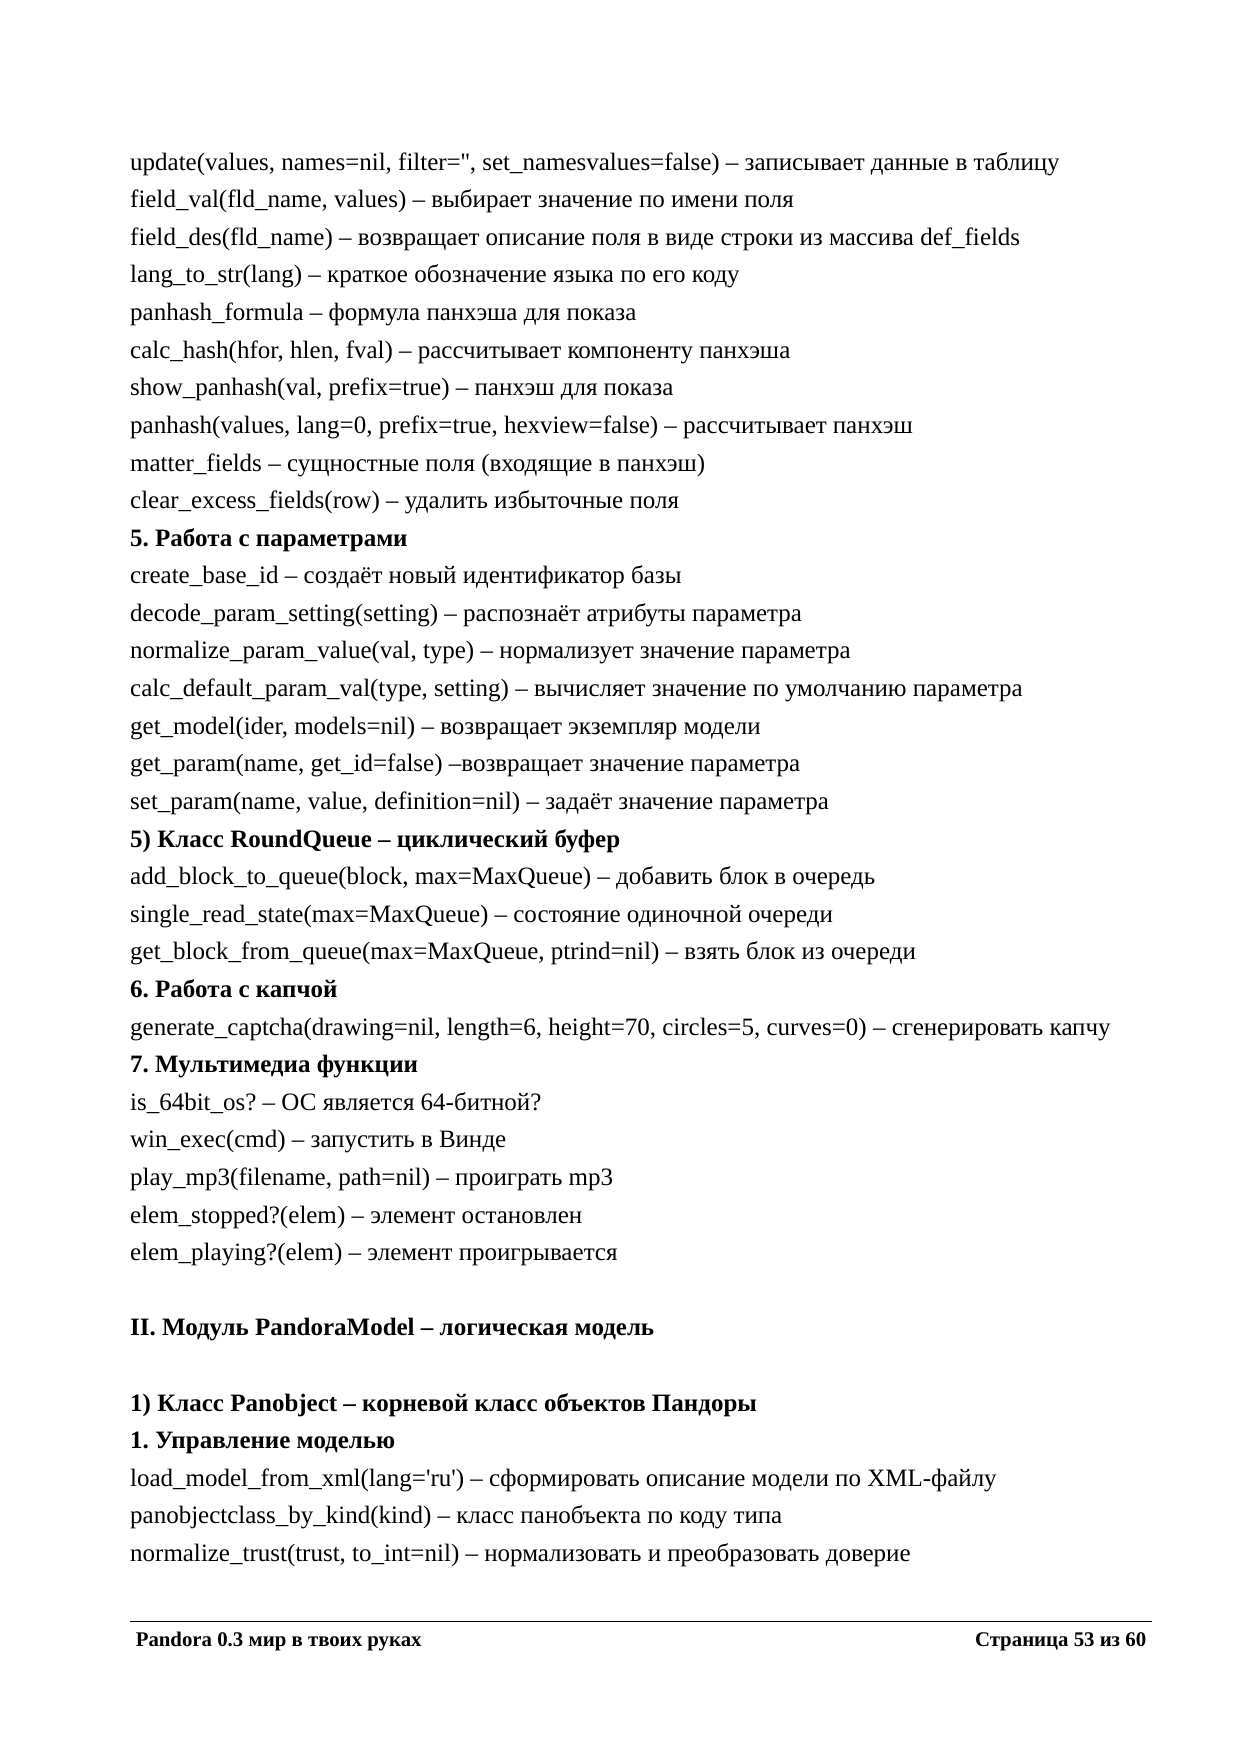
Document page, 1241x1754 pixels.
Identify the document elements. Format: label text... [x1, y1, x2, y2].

text 7. Мультимедиа функции [130, 1049, 1152, 1078]
text 5. Работа с параметрами [130, 523, 1152, 552]
text add_block_to_queue(block, max=MaxQueue) – добавить блок в очередь [130, 861, 1152, 890]
text get_block_from_queue(max=MaxQueue, ptrind=nil) – взять блок из очереди [130, 936, 1152, 965]
text create_base_id – создаёт новый идентификатор базы [130, 560, 1152, 589]
text normalize_trust(trust, to_int=nil) – нормализовать и преобразовать доверие [130, 1538, 1152, 1567]
text calc_hash(hfor, hlen, fval) – рассчитывает компоненту панхэша [130, 335, 1152, 363]
text get_param(name, get_id=false) –возвращает значение параметра [130, 748, 1152, 777]
text elem_stopped?(elem) – элемент остановлен [130, 1200, 1152, 1228]
text 6. Работа с капчой [130, 974, 1152, 1003]
text play_mp3(filename, path=nil) – проиграть mp3 [130, 1162, 1152, 1191]
text load_model_from_xml(lang='ru') – сформировать описание модели по XML-файлу [130, 1463, 1152, 1492]
text set_param(name, value, definition=nil) – задаёт значение параметра [130, 786, 1152, 815]
text get_model(ider, models=nil) – возвращает экземпляр модели [130, 711, 1152, 739]
text II. Модуль PandoraModel – логическая модель [130, 1312, 1152, 1341]
text win_exec(cmd) – запустить в Винде [130, 1124, 1152, 1153]
text show_panhash(val, prefix=true) – панхэш для показа [130, 372, 1152, 401]
text panhash(values, lang=0, prefix=true, hexview=false) – рассчитывает панхэш [130, 410, 1152, 439]
text elem_playing?(elem) – элемент проигрывается [130, 1237, 1152, 1266]
text panobjectclass_by_kind(kind) – класс панобъекта по коду типа [130, 1501, 1152, 1529]
text field_des(fld_name) – возвращает описание поля в виде строки из массива def_fields [130, 222, 1152, 251]
text is_64bit_os? – ОС является 64-битной? [130, 1087, 1152, 1116]
text calc_default_param_val(type, setting) – вычисляет значение по умолчанию параметра [130, 673, 1152, 702]
text 1) Класс Panobject – корневой класс объектов Пандоры [130, 1388, 1152, 1416]
text update(values, names=nil, filter='', set_namesvalues=false) – записывает данные в таблицу [130, 147, 1152, 176]
text normalize_param_value(val, type) – нормализует значение параметра [130, 636, 1152, 664]
text decode_param_setting(setting) – распознаёт атрибуты параметра [130, 598, 1152, 627]
text lang_to_str(lang) – краткое обозначение языка по его коду [130, 259, 1152, 288]
text clear_excess_fields(row) – удалить избыточные поля [130, 485, 1152, 514]
text matter_fields – сущностные поля (входящие в панхэш) [130, 448, 1152, 476]
text generate_captcha(drawing=nil, length=6, height=70, circles=5, curves=0) – сгенерировать капчу [130, 1012, 1152, 1040]
text single_read_state(max=MaxQueue) – состояние одиночной очереди [130, 899, 1152, 928]
text panhash_formula – формула панхэша для показа [130, 297, 1152, 326]
text 1. Управление моделью [130, 1425, 1152, 1454]
text field_val(fld_name, values) – выбирает значение по имени поля [130, 184, 1152, 213]
text 5) Класс RoundQueue – циклический буфер [130, 824, 1152, 852]
